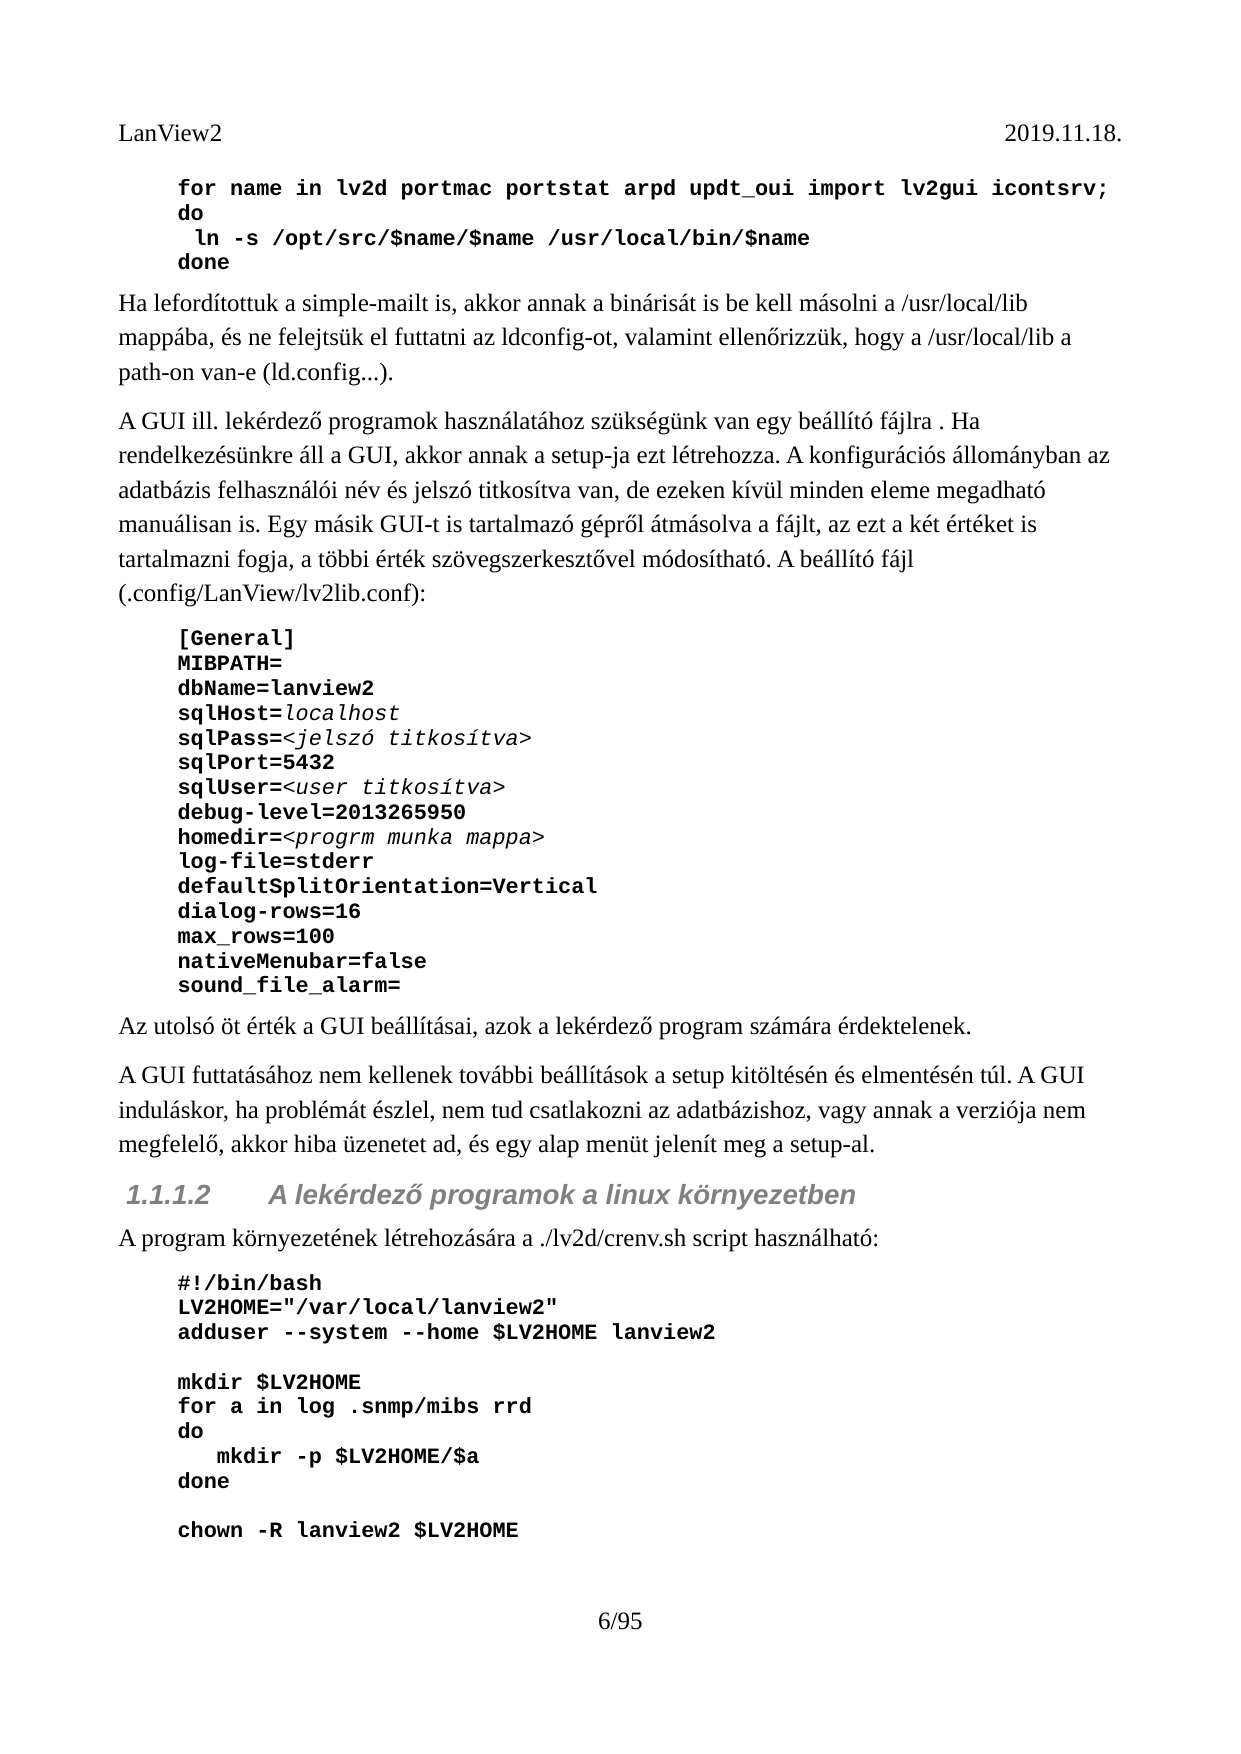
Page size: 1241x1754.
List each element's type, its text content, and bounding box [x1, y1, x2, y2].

text for a in log .snmp/mibs rrd [177, 1396, 1122, 1420]
text Az utolsó öt érték a GUI beállításai, azok a lekérdező program számára érdektelenek. [118, 1011, 1122, 1040]
text A GUI ill. lekérdező programok használatához szükségünk van egy beállító fájlra . Ha rendelkezésünkre áll a GUI, akkor annak a setup-ja ezt létrehozza. A konfigurációs állományban az adatbázis felhasználói név és jelszó titkosítva van, de ezeken kívül minden eleme megadható manuálisan is. Egy másik GUI-t is tartalmazó gépről átmásolva a fájlt, az ezt a két értéket is tartalmazni fogja, a többi érték szövegszerkesztővel módosítható. A beállító fájl (.config/LanView/lv2lib.conf): [118, 406, 1122, 607]
text do [177, 1420, 1122, 1445]
text adduser --system --home $LV2HOME lanview2 [177, 1321, 1122, 1346]
text #!/bin/bash [177, 1272, 1122, 1296]
text chown -R lanview2 $LV2HOME [177, 1519, 1122, 1544]
text A GUI futtatásához nem kellenek további beállítások a setup kitöltésén és elmentésén túl. A GUI induláskor, ha problémát észlel, nem tud csatlakozni az adatbázishoz, vagy annak a verziója nem megfelelő, akkor hiba üzenetet ad, és egy alap menüt jelenít meg a setup-al. [118, 1060, 1122, 1158]
text A program környezetének létrehozására a ./lv2d/crenv.sh script használható: [118, 1223, 1122, 1251]
text done [177, 1470, 1122, 1495]
text Ha lefordítottuk a simple-mailt is, akkor annak a binárisát is be kell másolni a /usr/local/lib mappába, és ne felejtsük el futtatni az ldconfig-ot, valamint ellenőrizzük, hogy a /usr/local/lib a path-on van-e (ld.config...). [118, 288, 1122, 386]
text mkdir -p $LV2HOME/$a [177, 1445, 1122, 1470]
text LV2HOME="/var/local/lanview2" [177, 1296, 1122, 1321]
subtitle A lekérdező programok a linux környezetben [118, 1178, 1122, 1210]
text for name in lv2d portmac portstat arpd updt_oui import lv2gui icontsrv; do ln -s /opt/src/$name/$name /usr/local/bin/$name done [177, 177, 1122, 276]
text [General] MIBPATH= dbName=lanview2 sqlHost=localhost sqlPass=<jelszó titkosítva> sqlPort=5432 sqlUser=<user titkosítva> debug-level=2013265950 homedir=<progrm munka mappa> log-file=stderr defaultSplitOrientation=Vertical dialog-rows=16 max_rows=100 nativeMenubar=false sound_file_alarm= [177, 627, 1122, 999]
text mkdir $LV2HOME [177, 1371, 1122, 1396]
